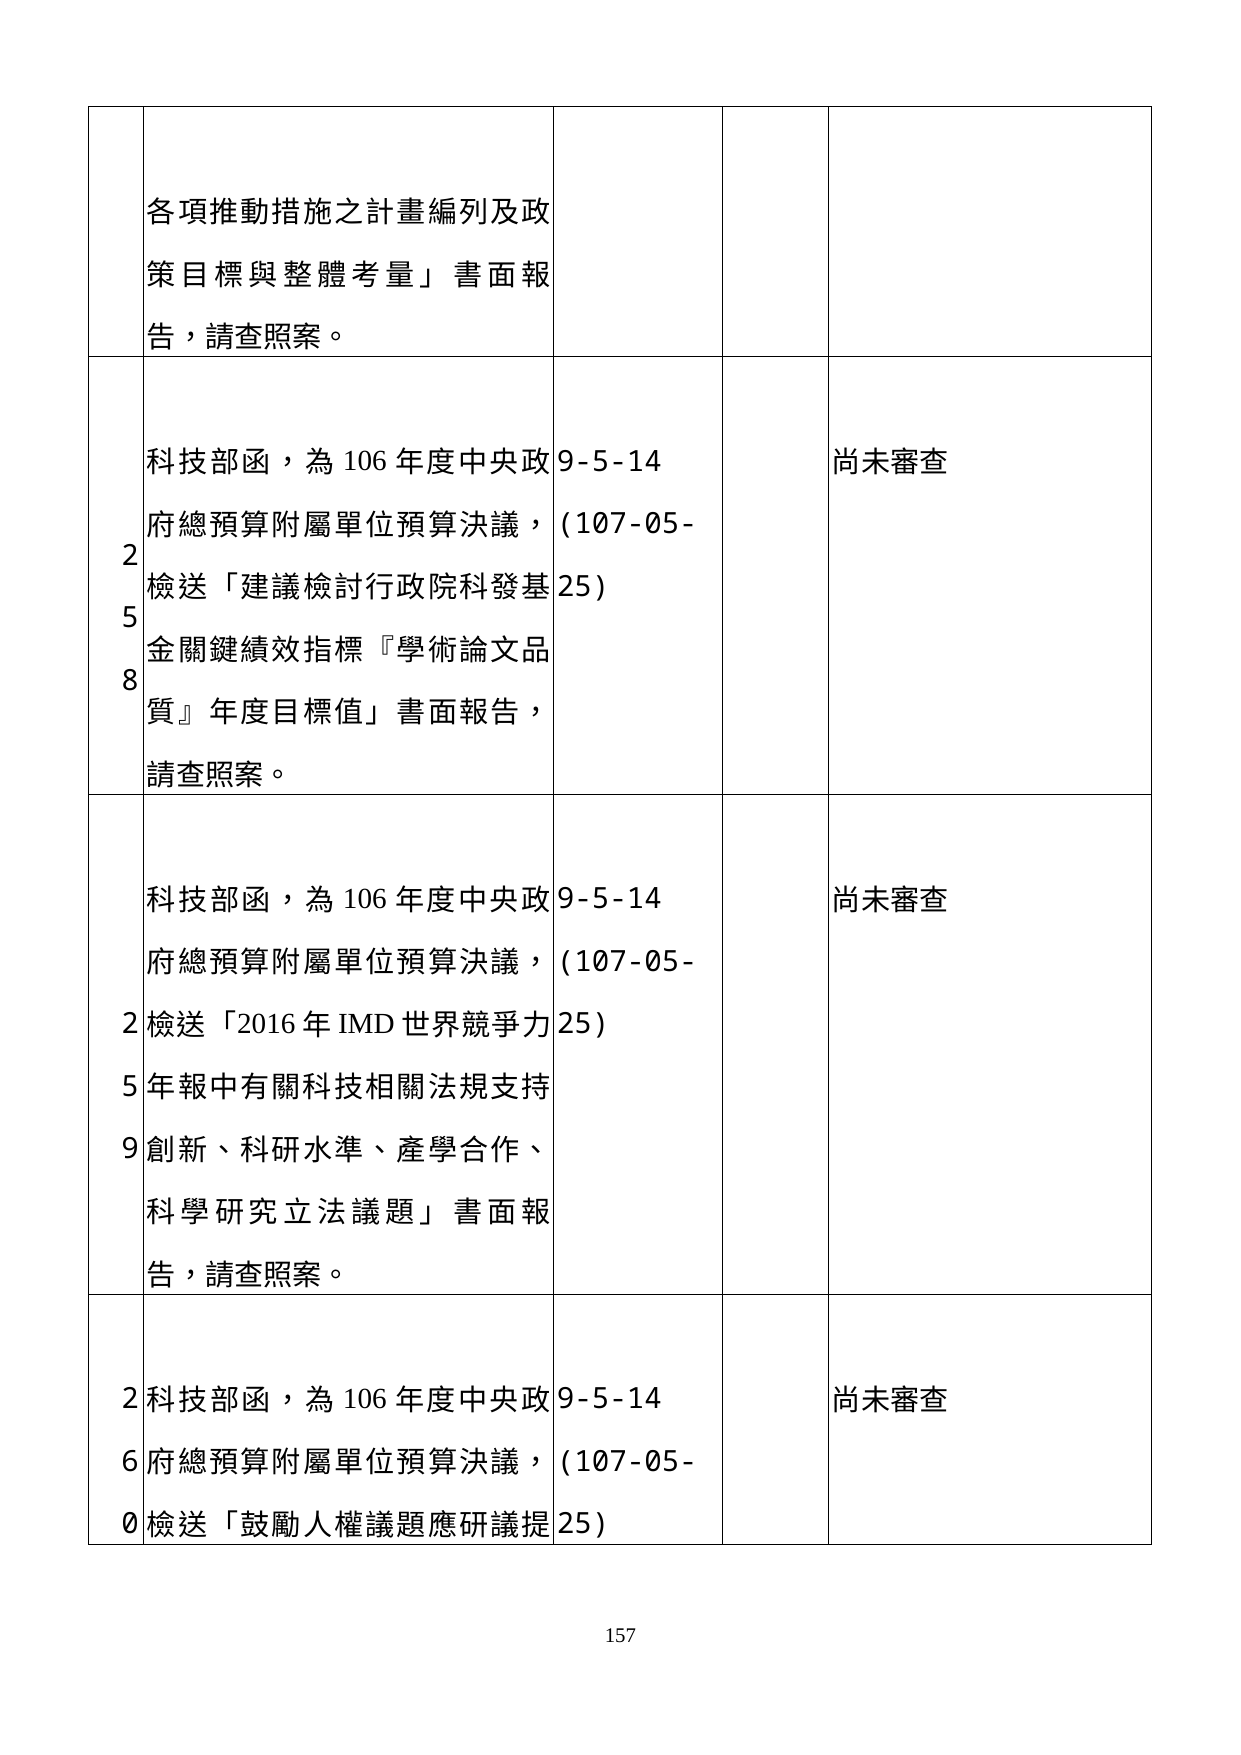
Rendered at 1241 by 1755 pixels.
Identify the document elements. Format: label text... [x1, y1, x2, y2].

table_cell 尚未審查 [829, 357, 1151, 793]
table_cell 9-5-14 (107-05-25) [554, 1295, 722, 1543]
table_cell 尚未審查 [829, 795, 1151, 1293]
table_cell [89, 1295, 143, 1543]
table_cell 各項推動措施之計畫編列及政策目標與整體考量」書面報告，請查照案。 [144, 107, 553, 356]
table_cell 科技部函，為106年度中央政府總預算附屬單位預算決議，檢送「建議檢討行政院科發基金關鍵績效指標『學術論文品質』年度目標值」書面報告，請查照案。 [144, 357, 553, 793]
table_cell [723, 1295, 828, 1543]
table_cell 科技部函，為106年度中央政府總預算附屬單位預算決議，檢送「鼓勵人權議題應研議提 [144, 1295, 553, 1543]
table_cell [554, 107, 722, 356]
table_cell [89, 795, 143, 1293]
table_cell [723, 357, 828, 793]
table_cell [723, 107, 828, 356]
table_cell 科技部函，為106年度中央政府總預算附屬單位預算決議，檢送「2016年IMD世界競爭力年報中有關科技相關法規支持創新、科研水準、產學合作、科學研究立法議題」書面報告，請查照案。 [144, 795, 553, 1293]
table_cell 9-5-14 (107-05-25) [554, 795, 722, 1293]
table_cell [829, 107, 1151, 356]
table_cell [89, 357, 143, 793]
table_cell [723, 795, 828, 1293]
table_cell 9-5-14 (107-05-25) [554, 357, 722, 793]
table_cell 尚未審查 [829, 1295, 1151, 1543]
table_cell [89, 107, 143, 356]
